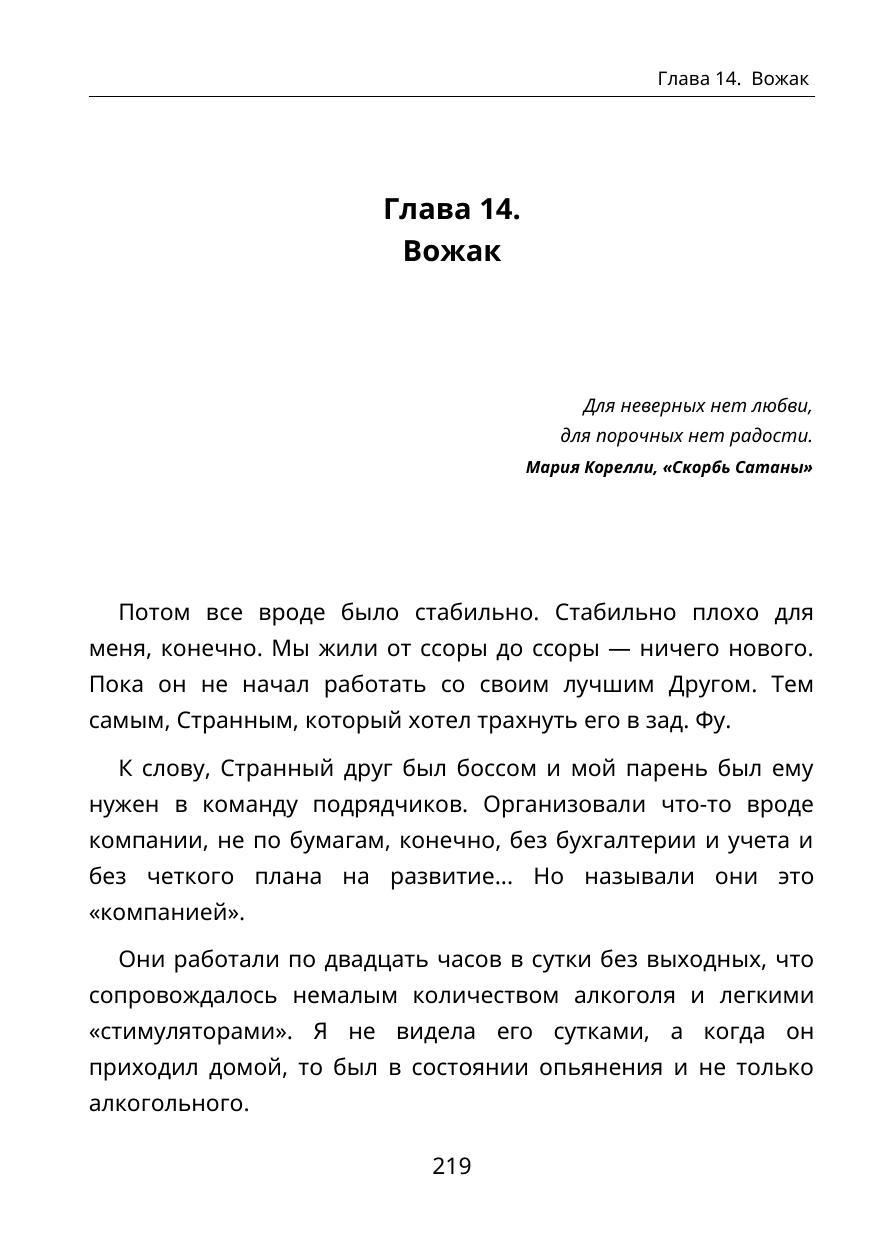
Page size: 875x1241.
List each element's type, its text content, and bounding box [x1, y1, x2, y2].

subtitle Глава 14. Вожак [88, 185, 815, 270]
text Для неверных нет любви, [236, 388, 815, 418]
text Мария Корелли, «Скорбь Сатаны» [148, 448, 815, 478]
text Они работали по двадцать часов в сутки без выходных, что сопровождалось немалым количеством алкоголя и легкими «стимуляторами». Я не видела его сутками, а когда он приходил домой, то был в состоянии опьянения и не только алкогольного. [88, 943, 815, 1118]
text для порочных нет радости. [236, 418, 815, 448]
text Потом все вроде было стабильно. Стабильно плохо для меня, конечно. Мы жили от ссоры до ссоры — ничего нового. Пока он не начал работать со своим лучшим Другом. Тем самым, Странным, который хотел трахнуть его в зад. Фу. [88, 596, 815, 735]
text К слову, Странный друг был боссом и мой парень был ему нужен в команду подрядчиков. Организовали что-то вроде компании, не по бумагам, конечно, без бухгалтерии и учета и без четкого плана на развитие... Но называли они это «компанией». [88, 752, 815, 927]
